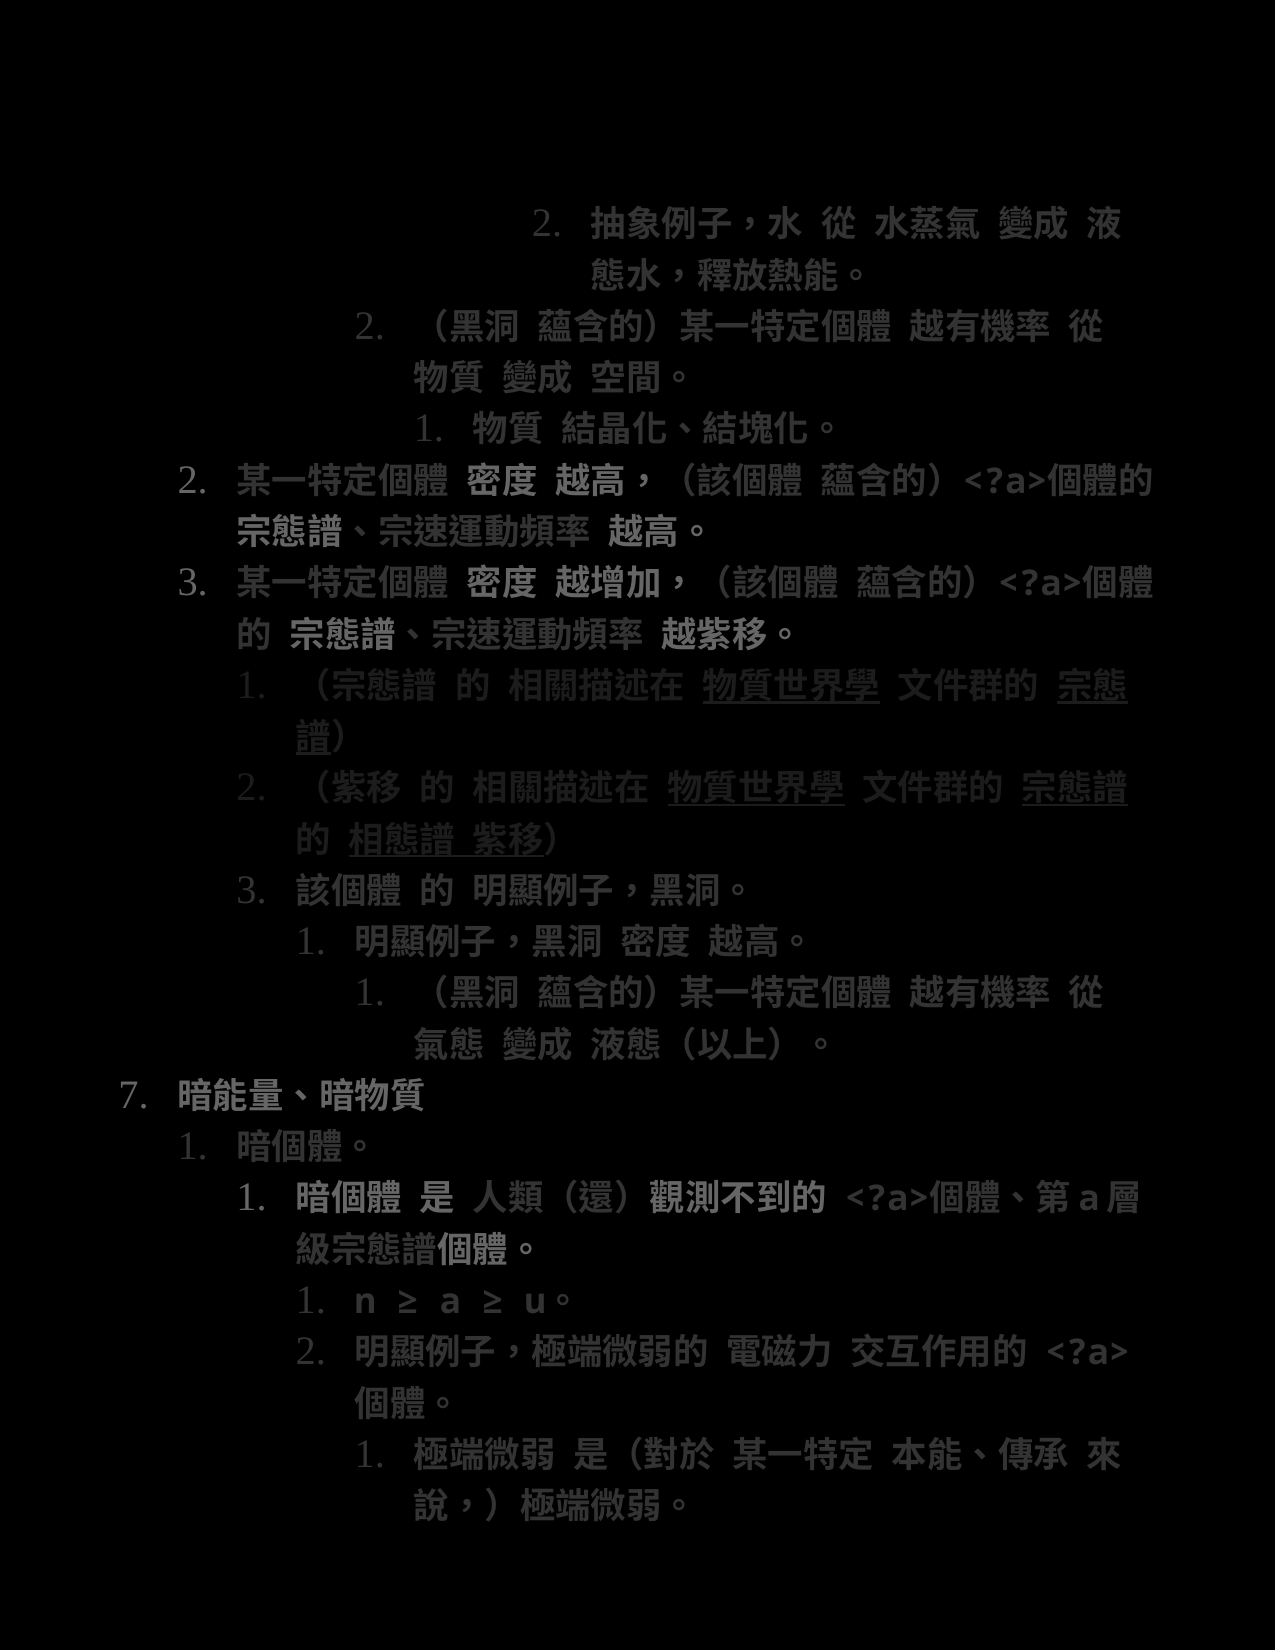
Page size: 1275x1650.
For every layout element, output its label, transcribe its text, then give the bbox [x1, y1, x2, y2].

list （黑洞 蘊含的）某一特定個體 越有機率 從 氣態 變成 液態（以上）。 [354, 965, 1157, 1067]
list （宗態譜 的 相關描述在 物質世界學 文件群的 宗態譜） [236, 657, 1157, 760]
list 明顯例子，黑洞 密度 越高。 [295, 913, 1157, 965]
list 某一特定個體 密度 越增加，（該個體 蘊含的）<?a>個體的 宗態譜、宗速運動頻率 越紫移。 [177, 555, 1157, 657]
list 抽象例子，水 從 水蒸氣 變成 液態水，釋放熱能。 [532, 196, 1157, 298]
list （紫移 的 相關描述在 物質世界學 文件群的 宗態譜的 相態譜 紫移） [236, 760, 1157, 862]
list n ≥ a ≥ u。 [295, 1272, 1157, 1324]
list 暗個體。 [177, 1118, 1157, 1170]
list 某一特定個體 密度 越高，（該個體 蘊含的）<?a>個體的 宗態譜、宗速運動頻率 越高。 [177, 452, 1157, 555]
list 該個體 的 明顯例子，黑洞。 [236, 862, 1157, 913]
list 暗能量、暗物質 [118, 1067, 1157, 1118]
list （黑洞 蘊含的）某一特定個體 越有機率 從 物質 變成 空間。 [354, 298, 1157, 401]
list 明顯例子，極端微弱的 電磁力 交互作用的 <?a>個體。 [295, 1324, 1157, 1426]
list 物質 結晶化、結塊化。 [413, 401, 1157, 452]
list 暗個體 是 人類（還）觀測不到的 <?a>個體、第a層級宗態譜個體。 [236, 1170, 1157, 1272]
list 極端微弱 是（對於 某一特定 本能、傳承 來說，）極端微弱。 [354, 1426, 1157, 1529]
